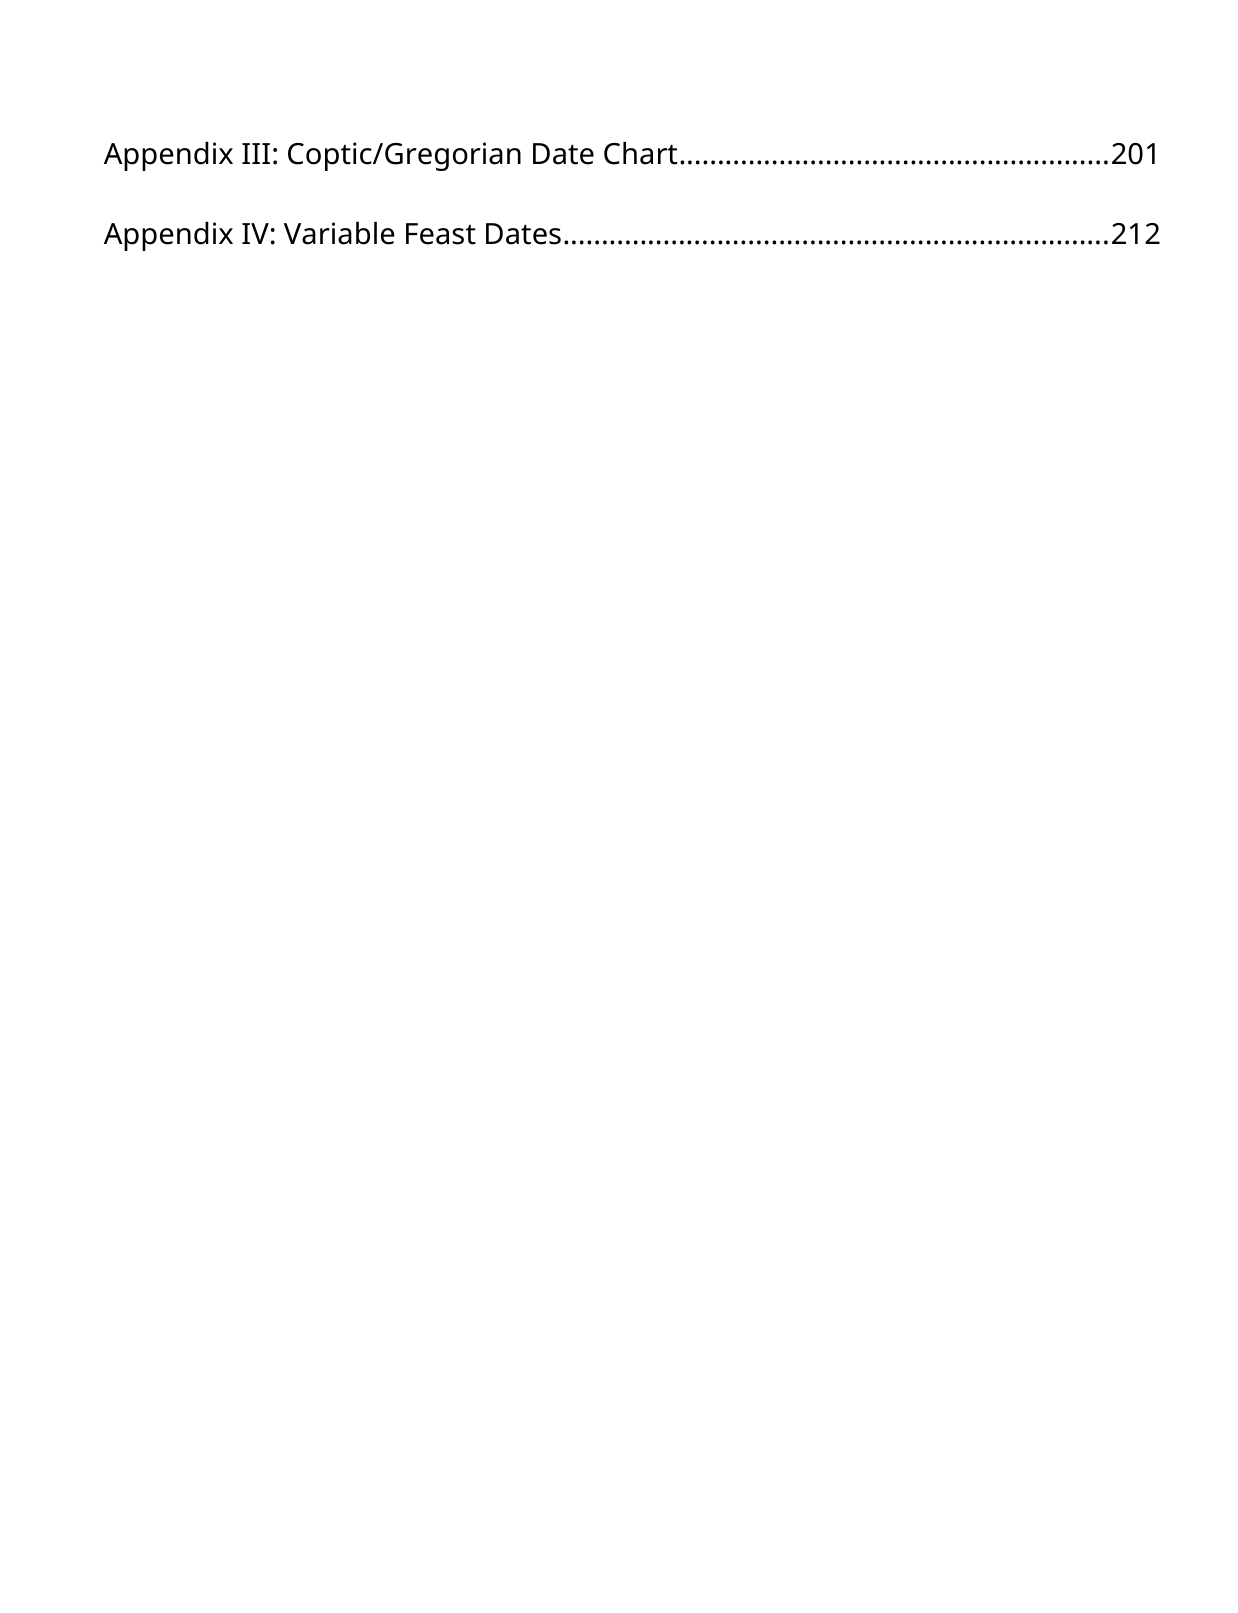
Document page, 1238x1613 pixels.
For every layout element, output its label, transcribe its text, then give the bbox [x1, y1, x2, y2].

text Appendix III: Coptic/Gregorian Date Chart 201 [103, 133, 1164, 173]
text Appendix IV: Variable Feast Dates 212 [103, 213, 1164, 253]
